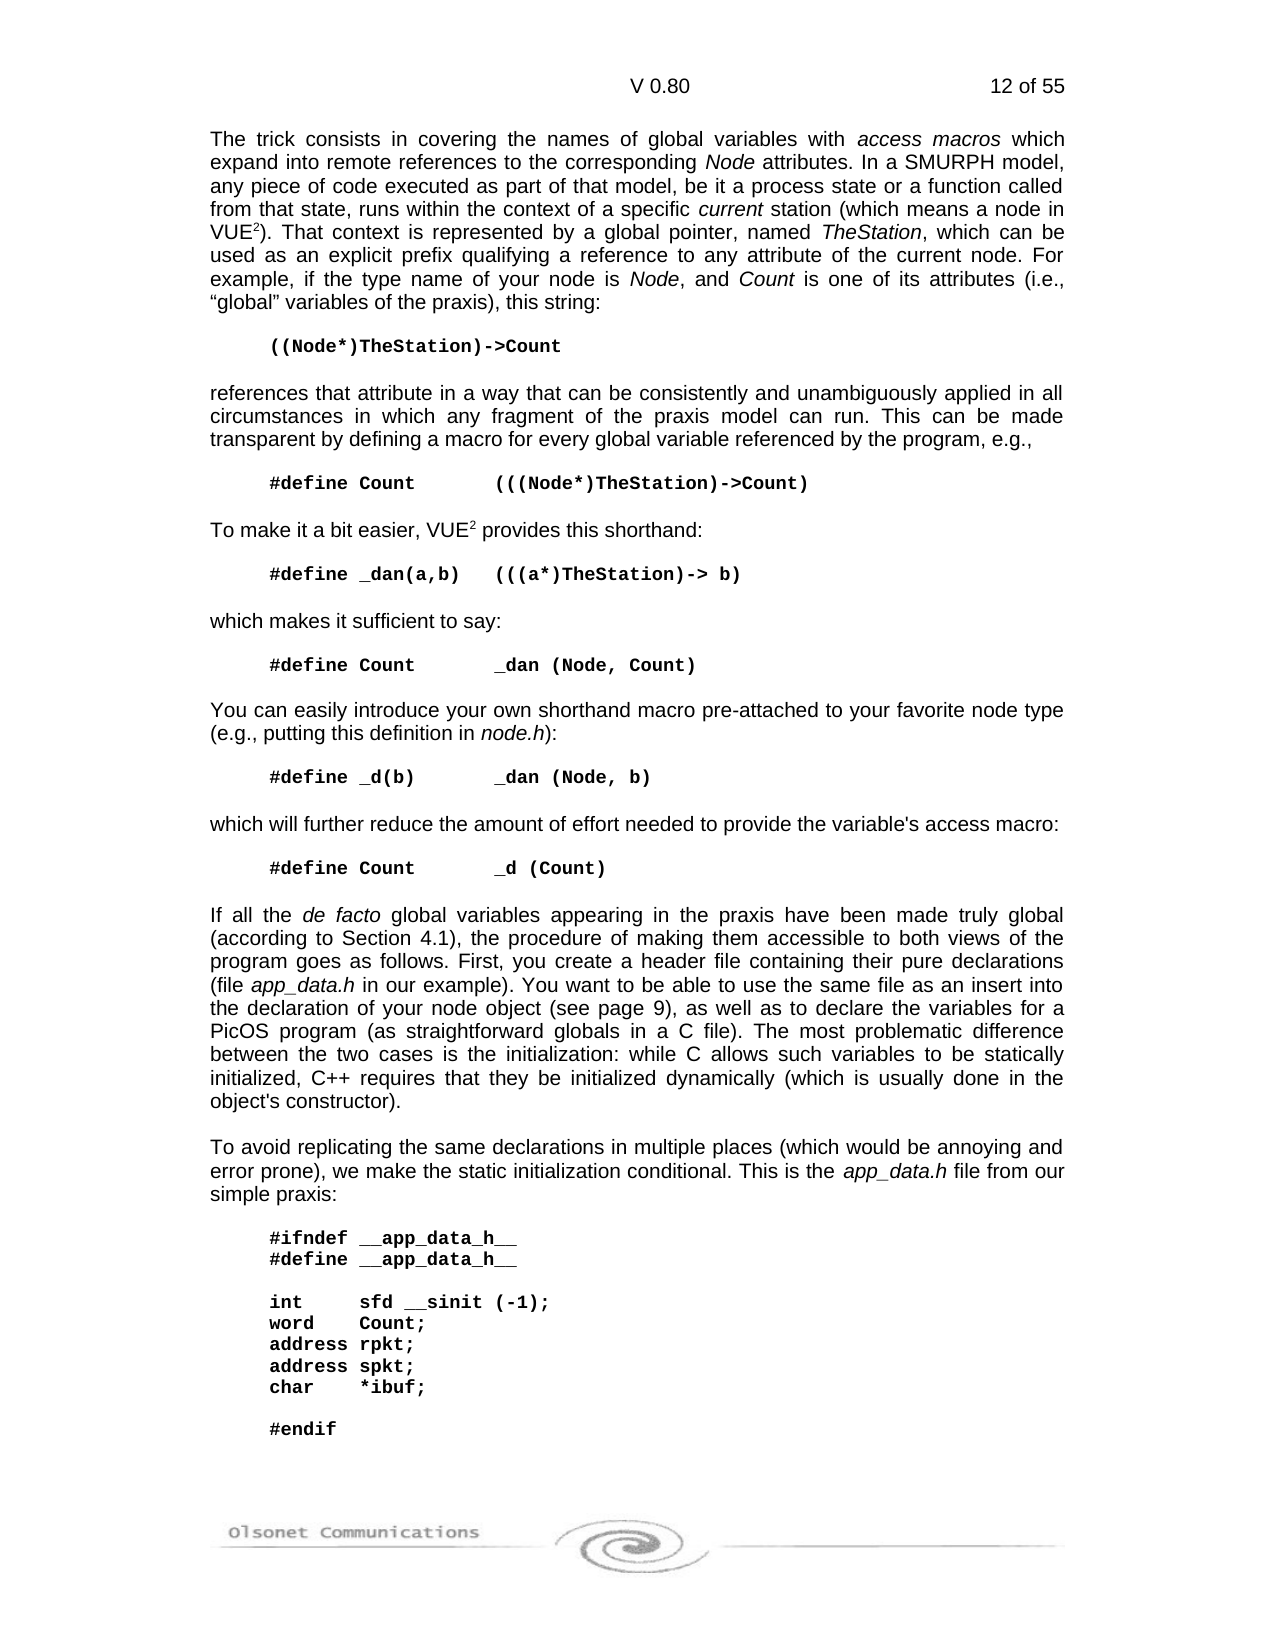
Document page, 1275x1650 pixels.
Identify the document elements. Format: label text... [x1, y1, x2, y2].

text char *ibuf; [269, 1378, 1065, 1399]
text #define Count _d (Count) [269, 859, 1065, 880]
text int sfd __sinit (-1); [269, 1293, 1065, 1314]
text The trick consists in covering the names of global variables with access macros which expand into remote references to the corresponding Node attributes. In a SMURPH model, any piece of code executed as part of that model, be it a process state or a function called from that state, runs within the context of a specific current station (which means a node in VUE2). That context is represented by a global pointer, named TheStation, which can be used as an explicit prefix qualifying a reference to any attribute of the current node. For example, if the type name of your node is Node, and Count is one of its attributes (i.e., “global” variables of the praxis), this string: [210, 128, 1065, 313]
text #endif [269, 1420, 1065, 1441]
text #define Count _dan (Node, Count) [269, 656, 1065, 677]
text which makes it sufficient to say: [210, 609, 1065, 633]
text address rpkt; [269, 1335, 1065, 1356]
picture [210, 1504, 1065, 1596]
text which will further reduce the amount of effort needed to provide the variable's access macro: [210, 813, 1065, 836]
text word Count; [269, 1314, 1065, 1335]
text If all the de facto global variables appearing in the praxis have been made truly global (according to Section 4.1), the procedure of making them accessible to both views of the program goes as follows. First, you create a header file containing their pure declarations (file app_data.h in our example). You want to be able to use the same file as an insert into the declaration of your node object (see page 10), as well as to declare the variables for a PicOS program (as straightforward globals in a C file). The most problematic difference between the two cases is the initialization: while C allows such variables to be statically initialized, C++ requires that they be initialized dynamically (which is usually done in the object's constructor). [210, 904, 1065, 1113]
text #define Count (((Node*)TheStation)->Count) [269, 474, 1065, 495]
text ((Node*)TheStation)->Count [269, 337, 1065, 358]
text To avoid replicating the same declarations in multiple places (which would be annoying and error prone), we make the static initialization conditional. This is the app_data.h file from our simple praxis: [210, 1136, 1065, 1206]
text #define _dan(a,b) (((a*)TheStation)-> b) [269, 565, 1065, 586]
text You can easily introduce your own shorthand macro pre-attached to your favorite node type (e.g., putting this definition in node.h): [210, 698, 1065, 745]
text references that attribute in a way that can be consistently and unambiguously applied in all circumstances in which any fragment of the praxis model can run. This can be made transparent by defining a macro for every global variable referenced by the program, e.g., [210, 381, 1065, 451]
text #define _d(b) _dan (Node, b) [269, 768, 1065, 789]
text address spkt; [269, 1356, 1065, 1378]
text To make it a bit easier, VUE2 provides this shorthand: [210, 519, 1065, 542]
text #ifndef __app_data_h__ [269, 1229, 1065, 1250]
text #define __app_data_h__ [269, 1250, 1065, 1271]
